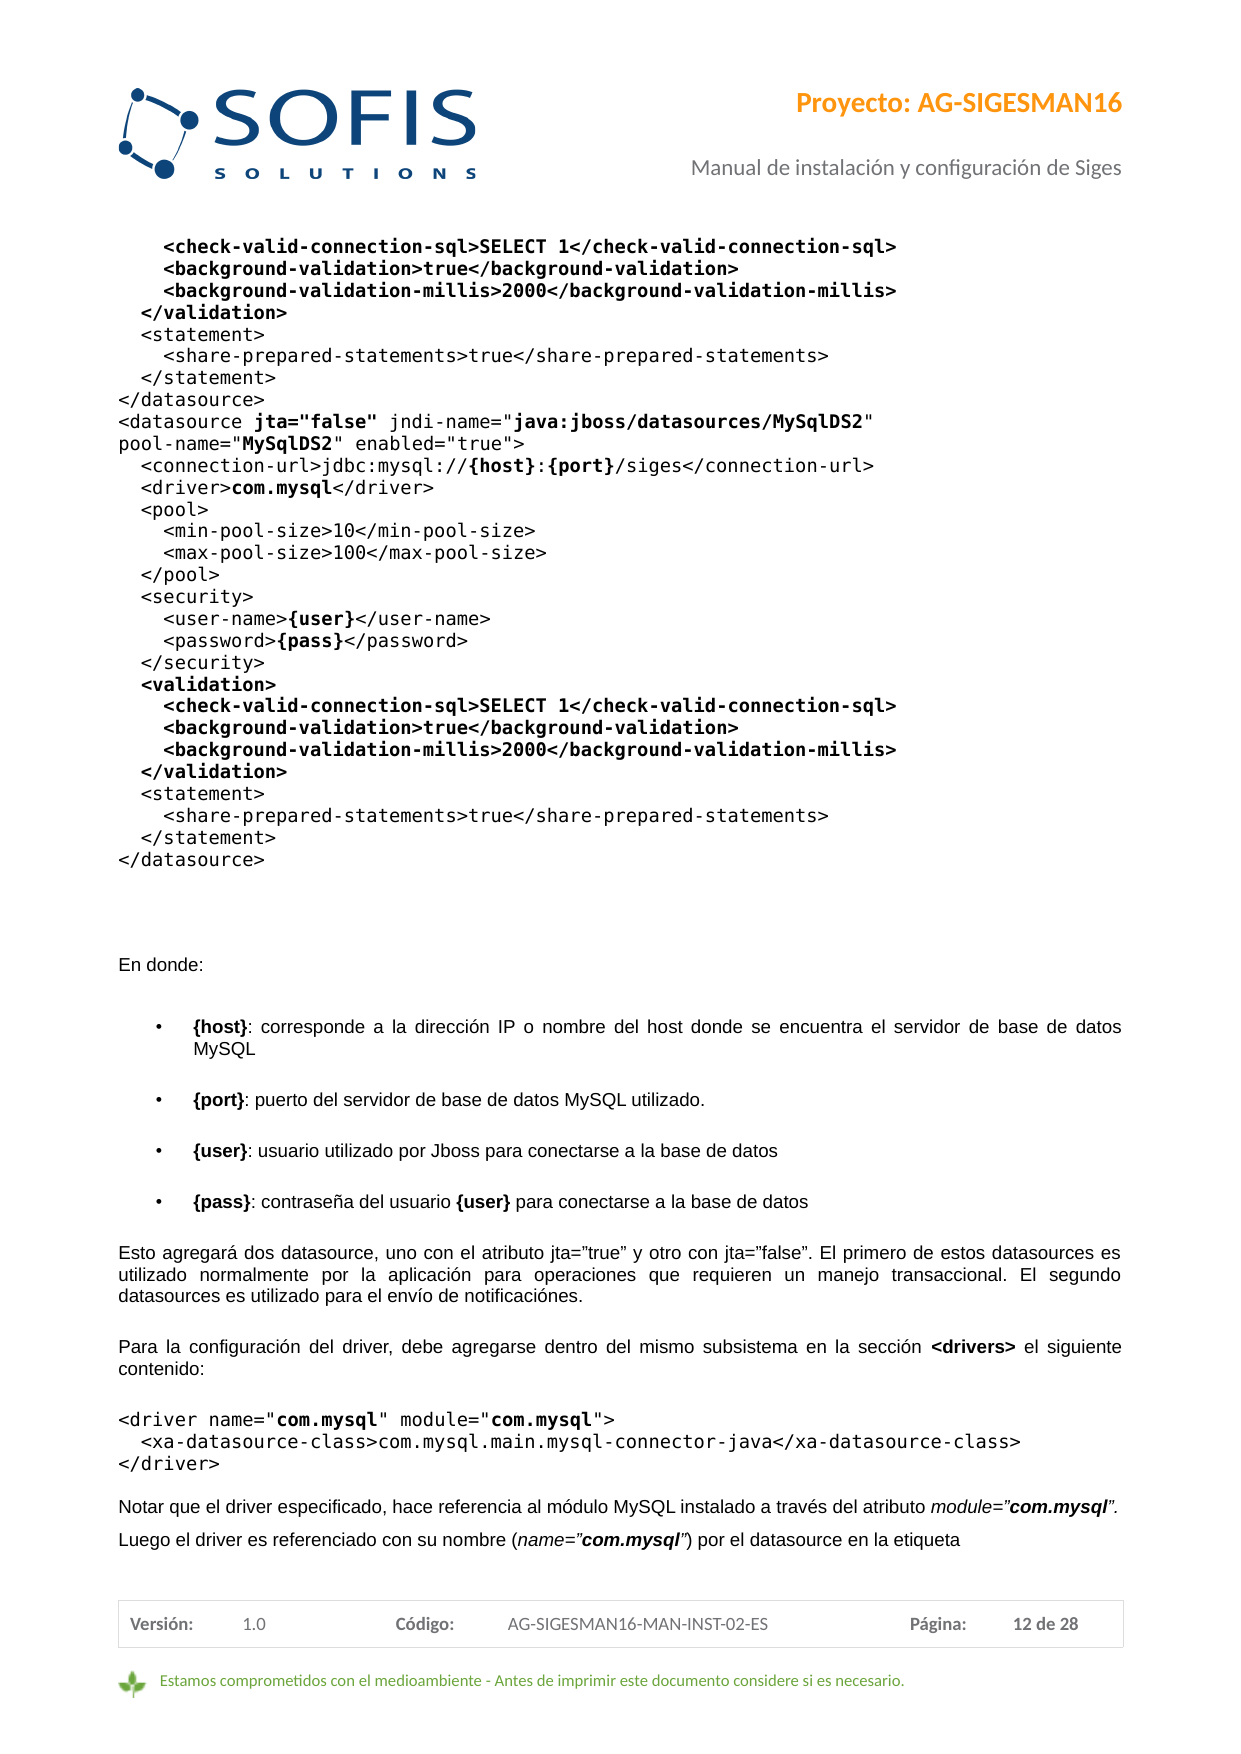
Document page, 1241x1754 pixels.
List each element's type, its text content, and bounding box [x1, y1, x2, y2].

text <user-name>{user}</user-name> [118, 608, 1122, 630]
text <pool> [118, 499, 1122, 521]
text <min-pool-size>10</min-pool-size> [118, 521, 1122, 542]
text </security> [118, 652, 1122, 674]
text </datasource> [118, 389, 1122, 411]
text <share-prepared-statements>true</share-prepared-statements> [118, 805, 1122, 827]
text <xa-datasource-class>com.mysql.main.mysql-connector-java</xa-datasource-class> [118, 1431, 1122, 1453]
text Para la configuración del driver, debe agregarse dentro del mismo subsistema en la sección <drivers> el siguiente contenido: [118, 1336, 1122, 1379]
list {pass}: contraseña del usuario {user} para conectarse a la base de datos [156, 1191, 1122, 1213]
text <share-prepared-statements>true</share-prepared-statements> [118, 346, 1122, 367]
text <statement> [118, 783, 1122, 805]
list {user}: usuario utilizado por Jboss para conectarse a la base de datos [156, 1140, 1122, 1161]
list {port}: puerto del servidor de base de datos MySQL utilizado. [156, 1089, 1122, 1110]
text </validation> [118, 302, 1122, 324]
text </validation> [118, 761, 1122, 783]
text <security> [118, 586, 1122, 608]
picture [118, 88, 476, 179]
picture [118, 1670, 148, 1698]
text </statement> [118, 367, 1122, 389]
text <validation> [118, 674, 1122, 696]
text <background-validation>true</background-validation> [118, 717, 1122, 739]
text <connection-url>jdbc:mysql://{host}:{port}/siges</connection-url> [118, 455, 1122, 477]
text <driver>com.mysql</driver> [118, 477, 1122, 499]
text <max-pool-size>100</max-pool-size> [118, 542, 1122, 564]
text <check-valid-connection-sql>SELECT 1</check-valid-connection-sql> [118, 696, 1122, 717]
text </driver> [118, 1453, 1122, 1474]
text <datasource jta="false" jndi-name="java:jboss/datasources/MySqlDS2" pool-name="MySqlDS2" enabled="true"> [118, 411, 1122, 455]
text <statement> [118, 324, 1122, 346]
text Esto agregará dos datasource, uno con el atributo jta=”true” y otro con jta=”false”. El primero de estos datasources es utilizado normalmente por la aplicación para operaciones que requieren un manejo transaccional. El segundo datasources es utilizado para el envío de notificaciónes. [118, 1242, 1122, 1307]
text <check-valid-connection-sql>SELECT 1</check-valid-connection-sql> [118, 236, 1122, 258]
text <background-validation-millis>2000</background-validation-millis> [118, 739, 1122, 761]
text <background-validation-millis>2000</background-validation-millis> [118, 280, 1122, 302]
text En donde: [118, 954, 1122, 976]
text <driver name="com.mysql" module="com.mysql"> [118, 1409, 1122, 1431]
text </datasource> [118, 849, 1122, 871]
text Notar que el driver especificado, hace referencia al módulo MySQL instalado a través del atributo module=”com.mysql”. Luego el driver es referenciado con su nombre (name=”com.mysql”) por el datasource en la etiqueta [118, 1496, 1122, 1550]
text <password>{pass}</password> [118, 630, 1122, 652]
text </statement> [118, 827, 1122, 849]
list {host}: corresponde a la dirección IP o nombre del host donde se encuentra el servidor de base de datos MySQL [156, 1016, 1122, 1059]
text <background-validation>true</background-validation> [118, 258, 1122, 280]
text </pool> [118, 564, 1122, 586]
